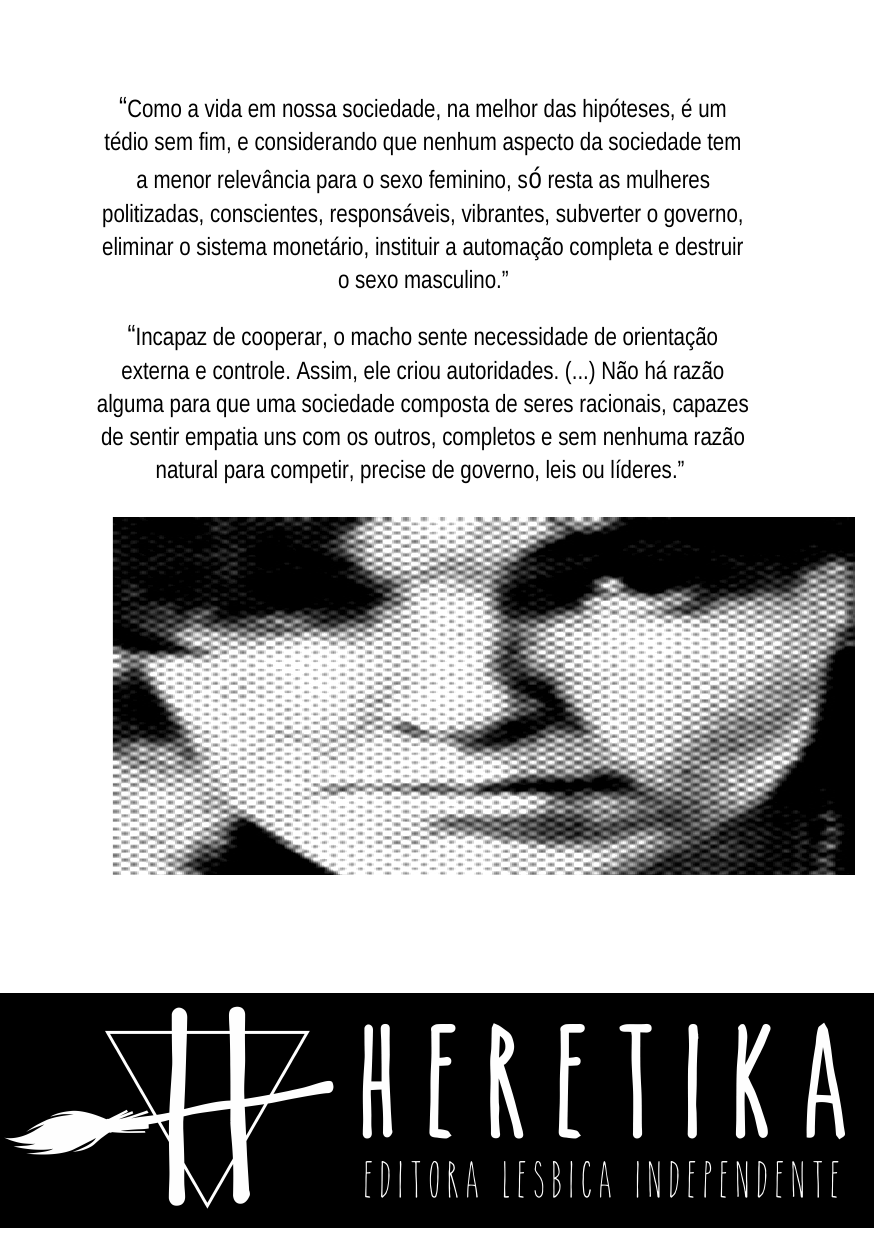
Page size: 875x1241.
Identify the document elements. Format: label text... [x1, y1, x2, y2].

text “Incapaz de cooperar, o macho sente necessidade de orientação externa e controle. Assim, ele criou autoridades. (...) Não há razão alguma para que uma sociedade composta de seres racionais, capazes de sentir empatia uns com os outros, completos e sem nenhuma razão natural para competir, precise de governo, leis ou líderes.” [96, 318, 750, 483]
text “Como a vida em nossa sociedade, na melhor das hipóteses, é um tédio sem fim, e considerando que nenhum aspecto da sociedade tem a menor relevância para o sexo feminino, só resta as mulheres politizadas, conscientes, responsáveis, vibrantes, subverter o governo, eliminar o sistema monetário, instituir a automação completa e destruir o sexo masculino.” [96, 90, 750, 293]
picture [112, 517, 855, 875]
picture [0, 993, 874, 1228]
